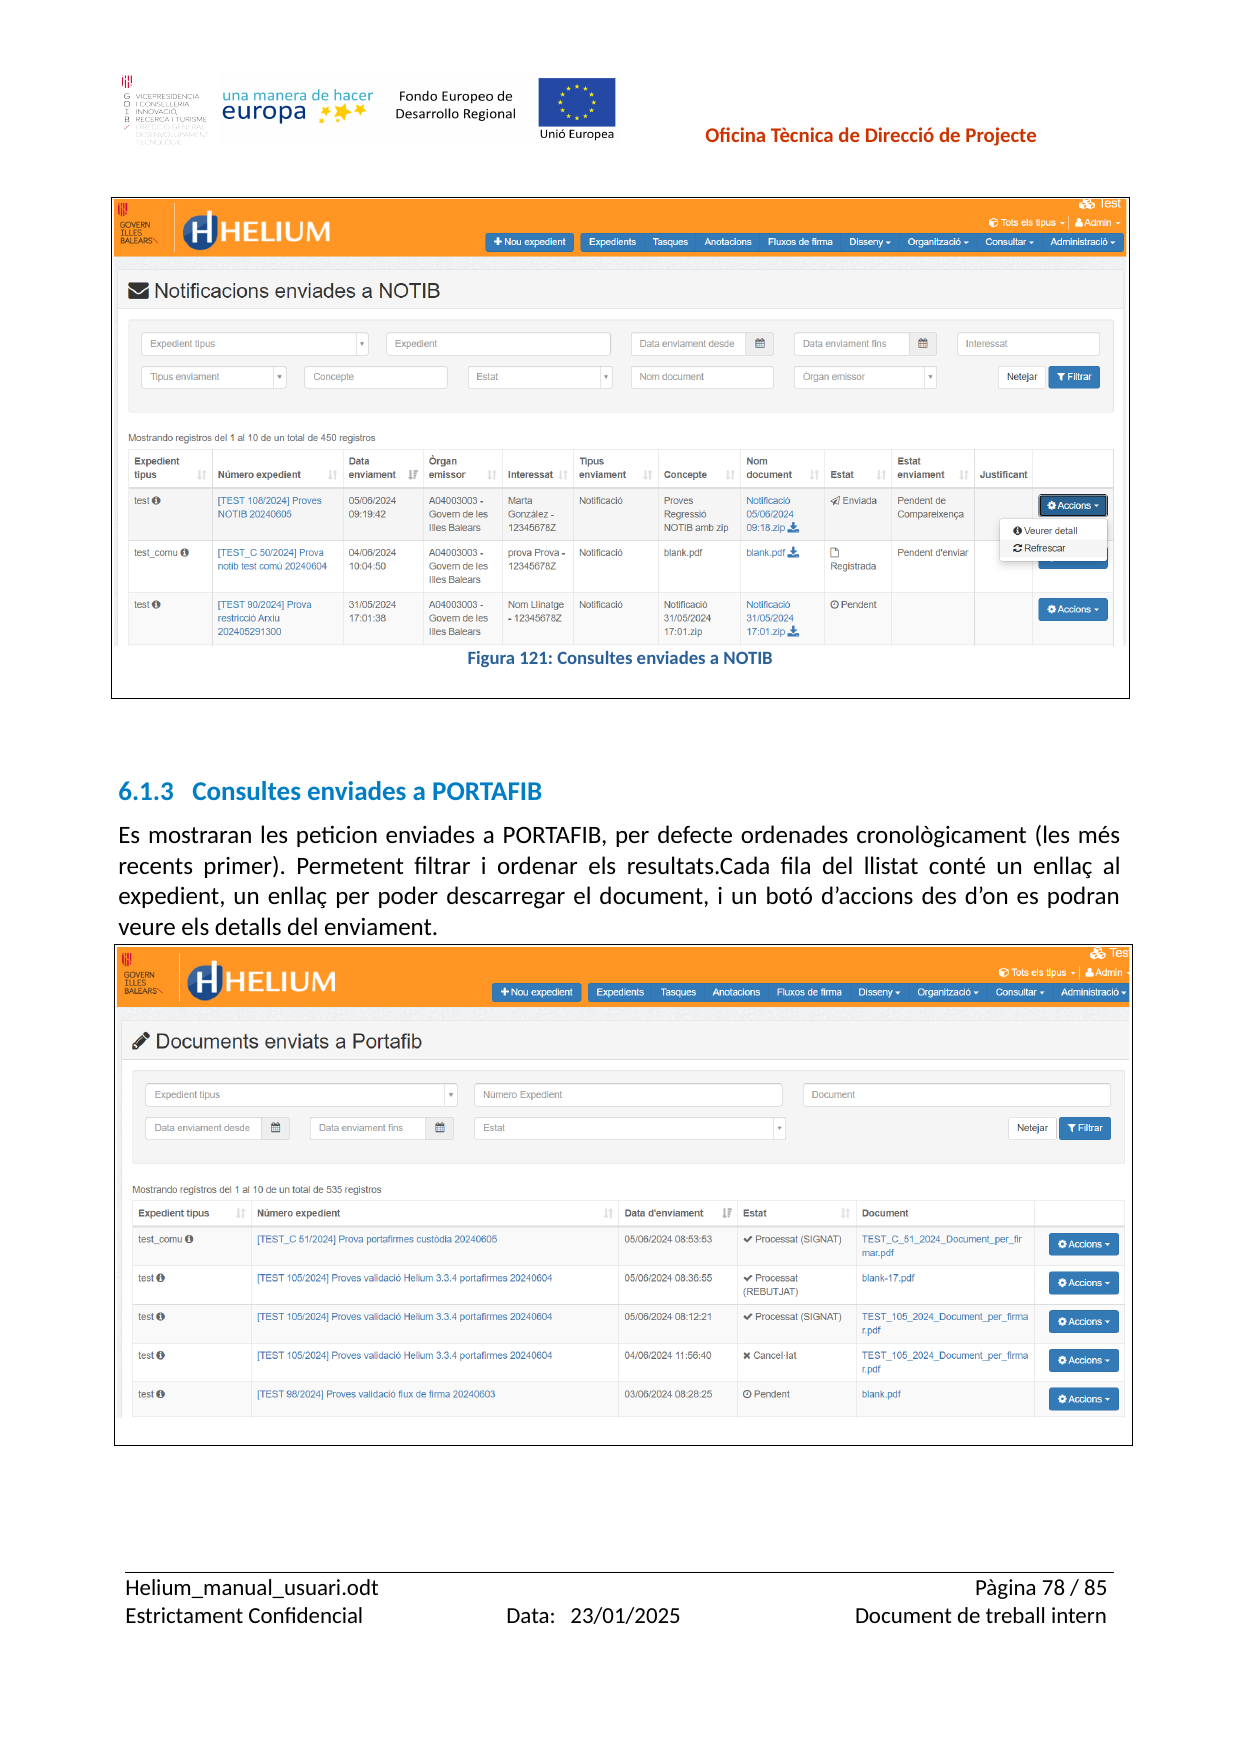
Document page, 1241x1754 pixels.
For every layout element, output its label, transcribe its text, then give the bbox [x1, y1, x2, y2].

picture [118, 73, 213, 147]
subtitle Consultes enviades a PORTAFIB [118, 774, 1122, 807]
list Es mostraran les peticion enviades a PORTAFIB, per defecte ordenades cronològicament (les més recents primer). Permetent filtrar i ordenar els resultats.Cada fila del llistat conté un enllaç al expedient, un enllaç per poder descarregar el document, i un botó d’accions des d’on es podran veure els detalls del enviament. [83, 819, 1122, 941]
picture [113, 199, 1127, 646]
picture [116, 947, 1130, 1418]
text Figura 121: Consultes enviades a NOTIB [114, 646, 1126, 669]
picture [219, 73, 621, 147]
